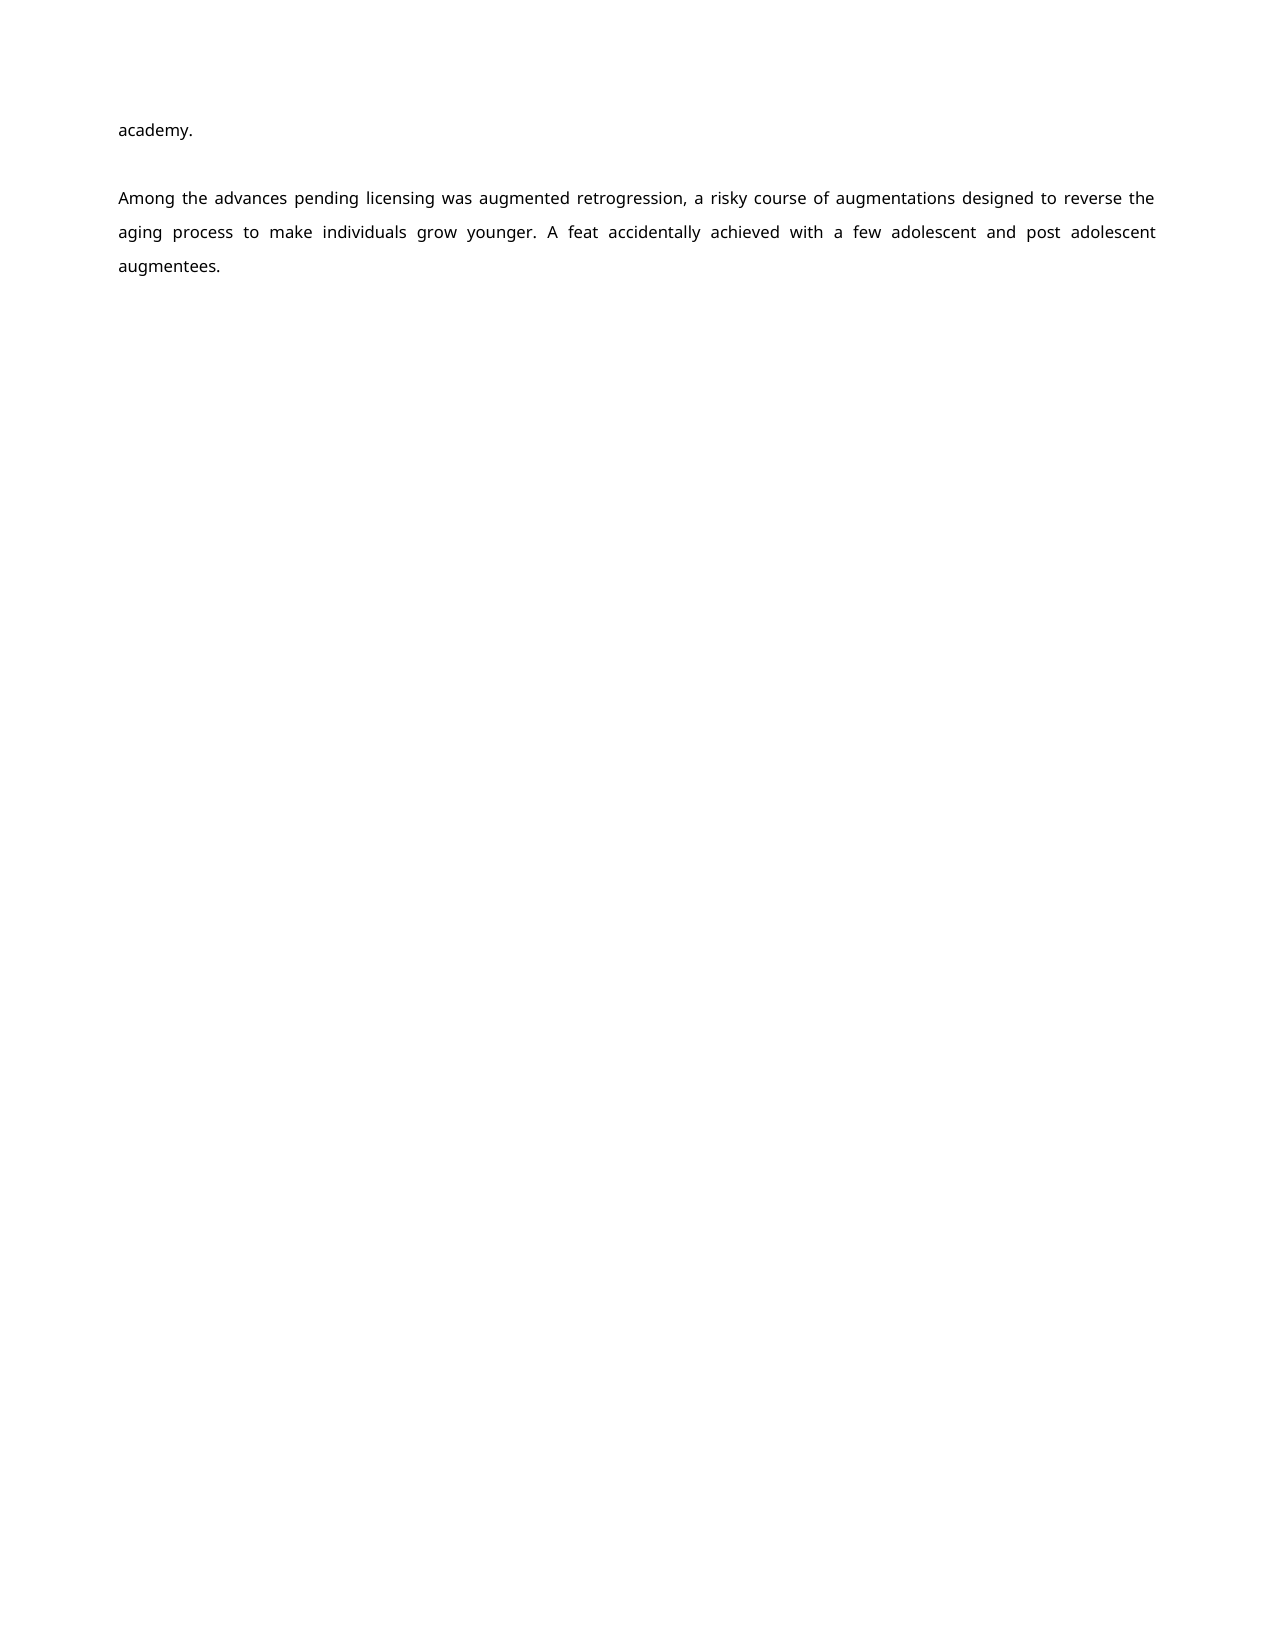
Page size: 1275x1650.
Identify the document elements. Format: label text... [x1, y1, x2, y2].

text academy. [118, 118, 1157, 141]
text Among the advances pending licensing was augmented retrogression, a risky course of augmentations designed to reverse the aging process to make individuals grow younger. A feat accidentally achieved with a few adolescent and post adolescent augmentees. [118, 186, 1157, 277]
